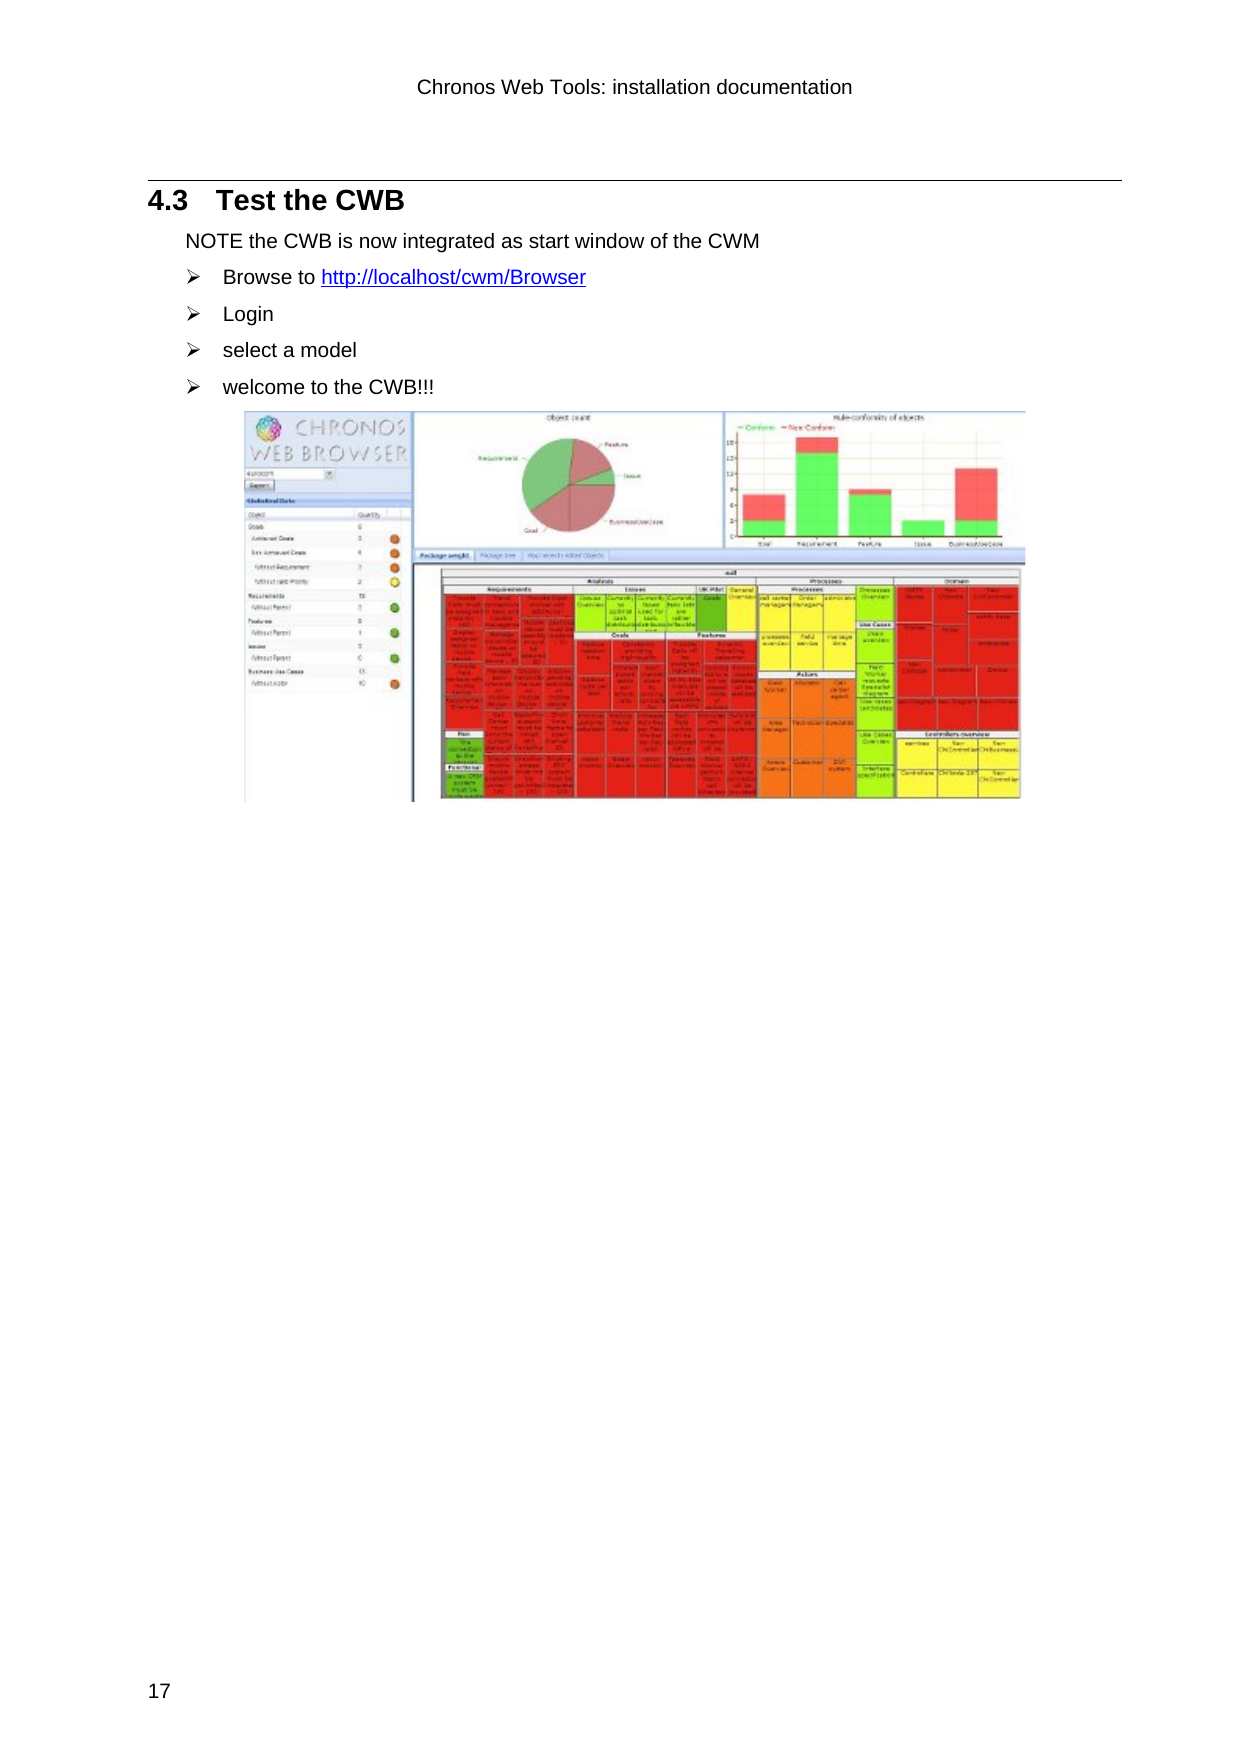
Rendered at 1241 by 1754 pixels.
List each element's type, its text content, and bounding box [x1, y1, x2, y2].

list welcome to the CWB!!! [185, 375, 1122, 399]
list select a model [185, 338, 1122, 362]
text NOTE the CWB is now integrated as start window of the CWM [185, 229, 1122, 253]
list Browse to http://localhost/cwm/Browser [185, 265, 1122, 289]
subtitle Test the CWB [148, 181, 1122, 217]
picture [244, 411, 1026, 802]
list Login [185, 302, 1122, 326]
